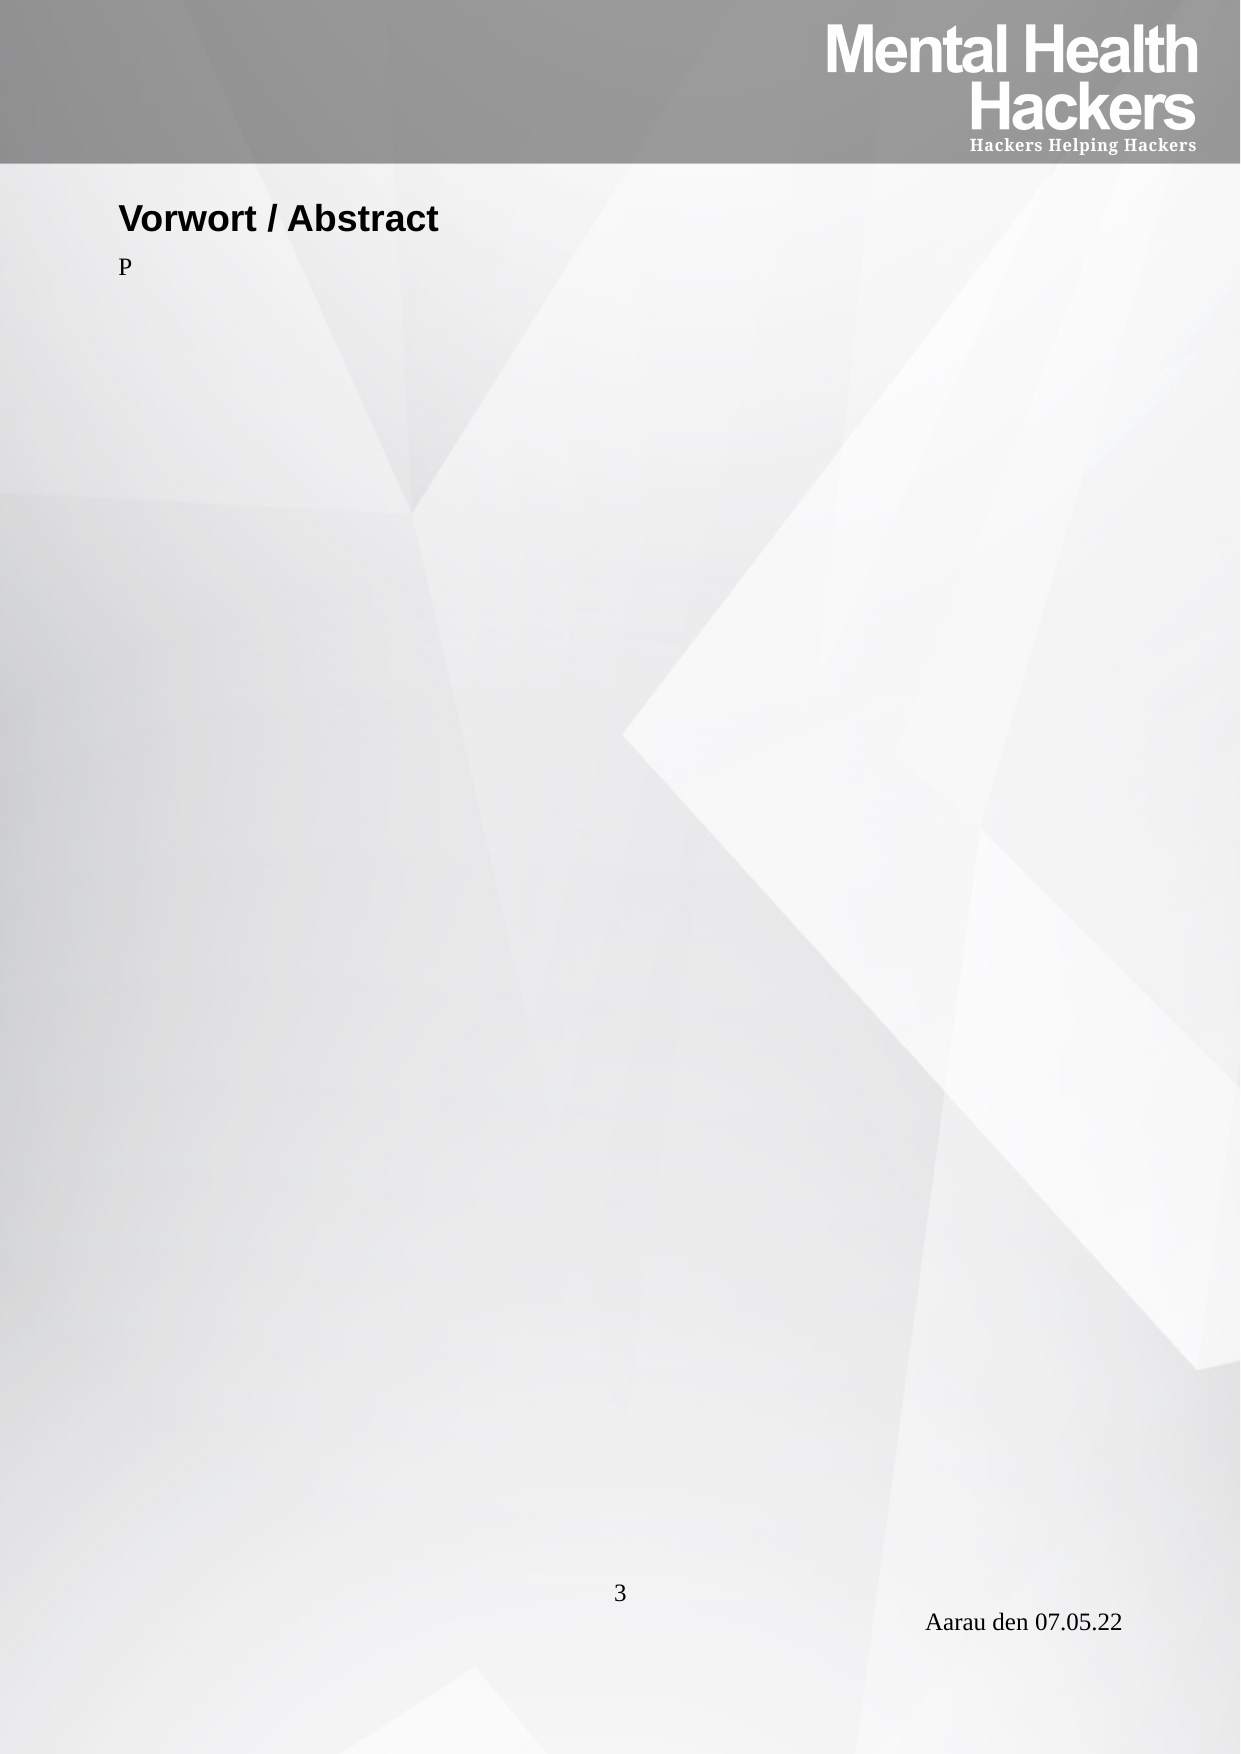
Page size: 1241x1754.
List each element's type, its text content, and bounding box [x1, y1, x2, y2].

picture [0, 0, 1241, 1754]
subtitle Vorwort / Abstract [118, 196, 1122, 239]
text P [118, 252, 1122, 281]
